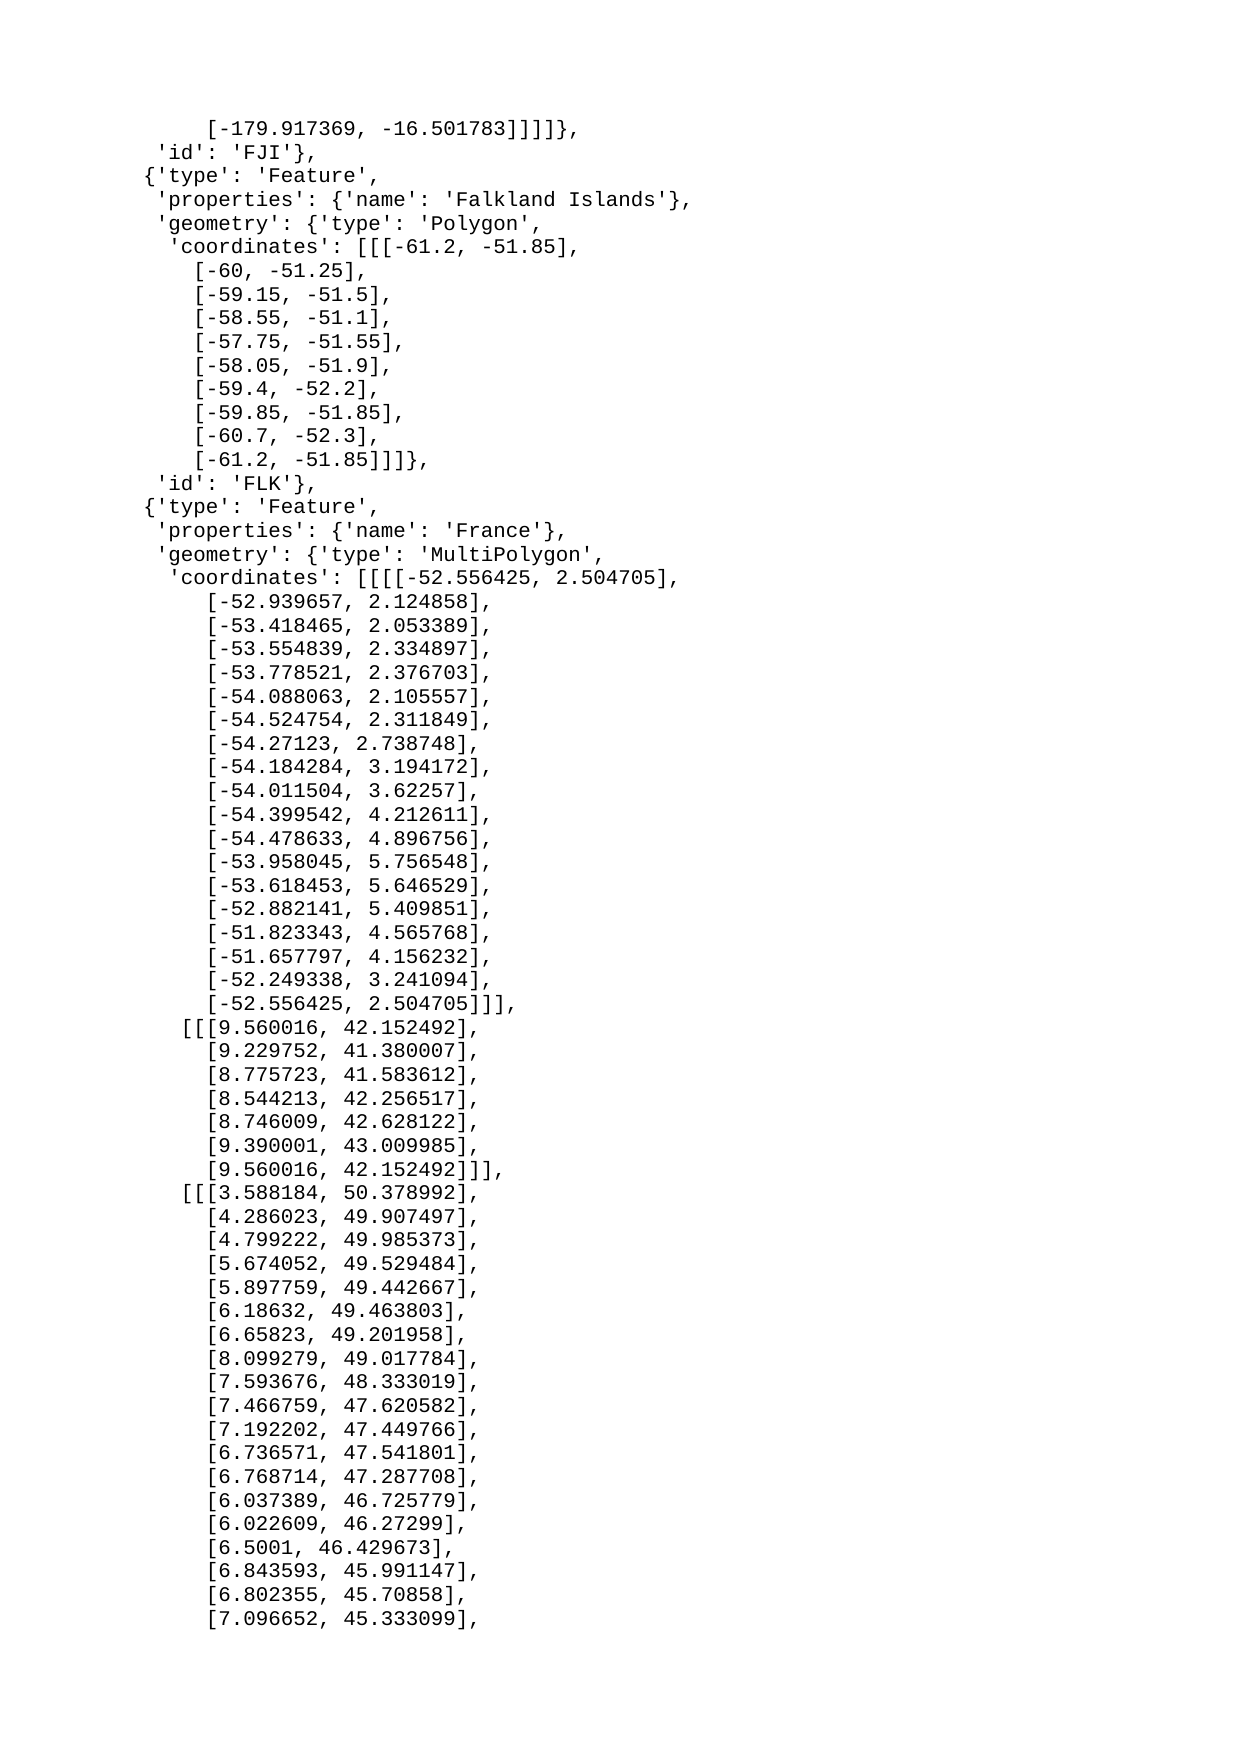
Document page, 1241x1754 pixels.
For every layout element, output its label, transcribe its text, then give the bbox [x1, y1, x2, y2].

text [-59.15, -51.5], [118, 284, 1122, 307]
text [-57.75, -51.55], [118, 331, 1122, 354]
text [-61.2, -51.85]]]}, [118, 449, 1122, 473]
text [-179.917369, -16.501783]]]]}, [118, 118, 1122, 142]
text [4.799222, 49.985373], [118, 1229, 1122, 1253]
text [-54.399542, 4.212611], [118, 804, 1122, 827]
text [-58.05, -51.9], [118, 354, 1122, 378]
text 'properties': {'name': 'Falkland Islands'}, [118, 189, 1122, 213]
text [-54.524754, 2.311849], [118, 709, 1122, 733]
text [6.65823, 49.201958], [118, 1324, 1122, 1348]
text [-59.85, -51.85], [118, 402, 1122, 426]
text [[[3.588184, 50.378992], [118, 1182, 1122, 1206]
text [-52.556425, 2.504705]]], [118, 993, 1122, 1017]
text [-59.4, -52.2], [118, 378, 1122, 402]
text [6.022609, 46.27299], [118, 1513, 1122, 1537]
text [-53.958045, 5.756548], [118, 851, 1122, 875]
text [6.5001, 46.429673], [118, 1537, 1122, 1561]
text 'geometry': {'type': 'MultiPolygon', [118, 544, 1122, 567]
text [-58.55, -51.1], [118, 307, 1122, 331]
text [8.544213, 42.256517], [118, 1088, 1122, 1111]
text [-60.7, -52.3], [118, 426, 1122, 449]
text 'id': 'FLK'}, [118, 473, 1122, 496]
text [-54.088063, 2.105557], [118, 686, 1122, 709]
text [-52.939657, 2.124858], [118, 591, 1122, 615]
text [6.18632, 49.463803], [118, 1300, 1122, 1324]
text [-53.618453, 5.646529], [118, 875, 1122, 898]
text [-52.882141, 5.409851], [118, 898, 1122, 922]
text {'type': 'Feature', [118, 496, 1122, 520]
text [-52.249338, 3.241094], [118, 969, 1122, 993]
text [-54.27123, 2.738748], [118, 733, 1122, 757]
text [8.099279, 49.017784], [118, 1348, 1122, 1371]
text [6.736571, 47.541801], [118, 1442, 1122, 1466]
text [-54.011504, 3.62257], [118, 780, 1122, 804]
text [-51.657797, 4.156232], [118, 946, 1122, 969]
text [7.593676, 48.333019], [118, 1371, 1122, 1395]
text [-60, -51.25], [118, 260, 1122, 284]
text {'type': 'Feature', [118, 165, 1122, 189]
text [-53.418465, 2.053389], [118, 615, 1122, 638]
text [9.390001, 43.009985], [118, 1135, 1122, 1158]
text [8.746009, 42.628122], [118, 1111, 1122, 1135]
text [-51.823343, 4.565768], [118, 922, 1122, 946]
text [6.037389, 46.725779], [118, 1489, 1122, 1513]
text [5.674052, 49.529484], [118, 1253, 1122, 1277]
text [8.775723, 41.583612], [118, 1064, 1122, 1088]
text [-54.184284, 3.194172], [118, 757, 1122, 780]
text 'coordinates': [[[[-52.556425, 2.504705], [118, 567, 1122, 591]
text [-53.778521, 2.376703], [118, 662, 1122, 686]
text [6.768714, 47.287708], [118, 1466, 1122, 1489]
text [-53.554839, 2.334897], [118, 638, 1122, 662]
text [9.229752, 41.380007], [118, 1040, 1122, 1064]
text [[[9.560016, 42.152492], [118, 1017, 1122, 1040]
text [5.897759, 49.442667], [118, 1277, 1122, 1300]
text [-54.478633, 4.896756], [118, 827, 1122, 851]
text [9.560016, 42.152492]]], [118, 1158, 1122, 1182]
text [7.192202, 47.449766], [118, 1419, 1122, 1442]
text [4.286023, 49.907497], [118, 1206, 1122, 1229]
text 'coordinates': [[[-61.2, -51.85], [118, 236, 1122, 260]
text [7.466759, 47.620582], [118, 1395, 1122, 1419]
text [6.802355, 45.70858], [118, 1584, 1122, 1608]
text [7.096652, 45.333099], [118, 1608, 1122, 1631]
text 'properties': {'name': 'France'}, [118, 520, 1122, 544]
text 'id': 'FJI'}, [118, 142, 1122, 165]
text [6.843593, 45.991147], [118, 1561, 1122, 1584]
text 'geometry': {'type': 'Polygon', [118, 213, 1122, 236]
